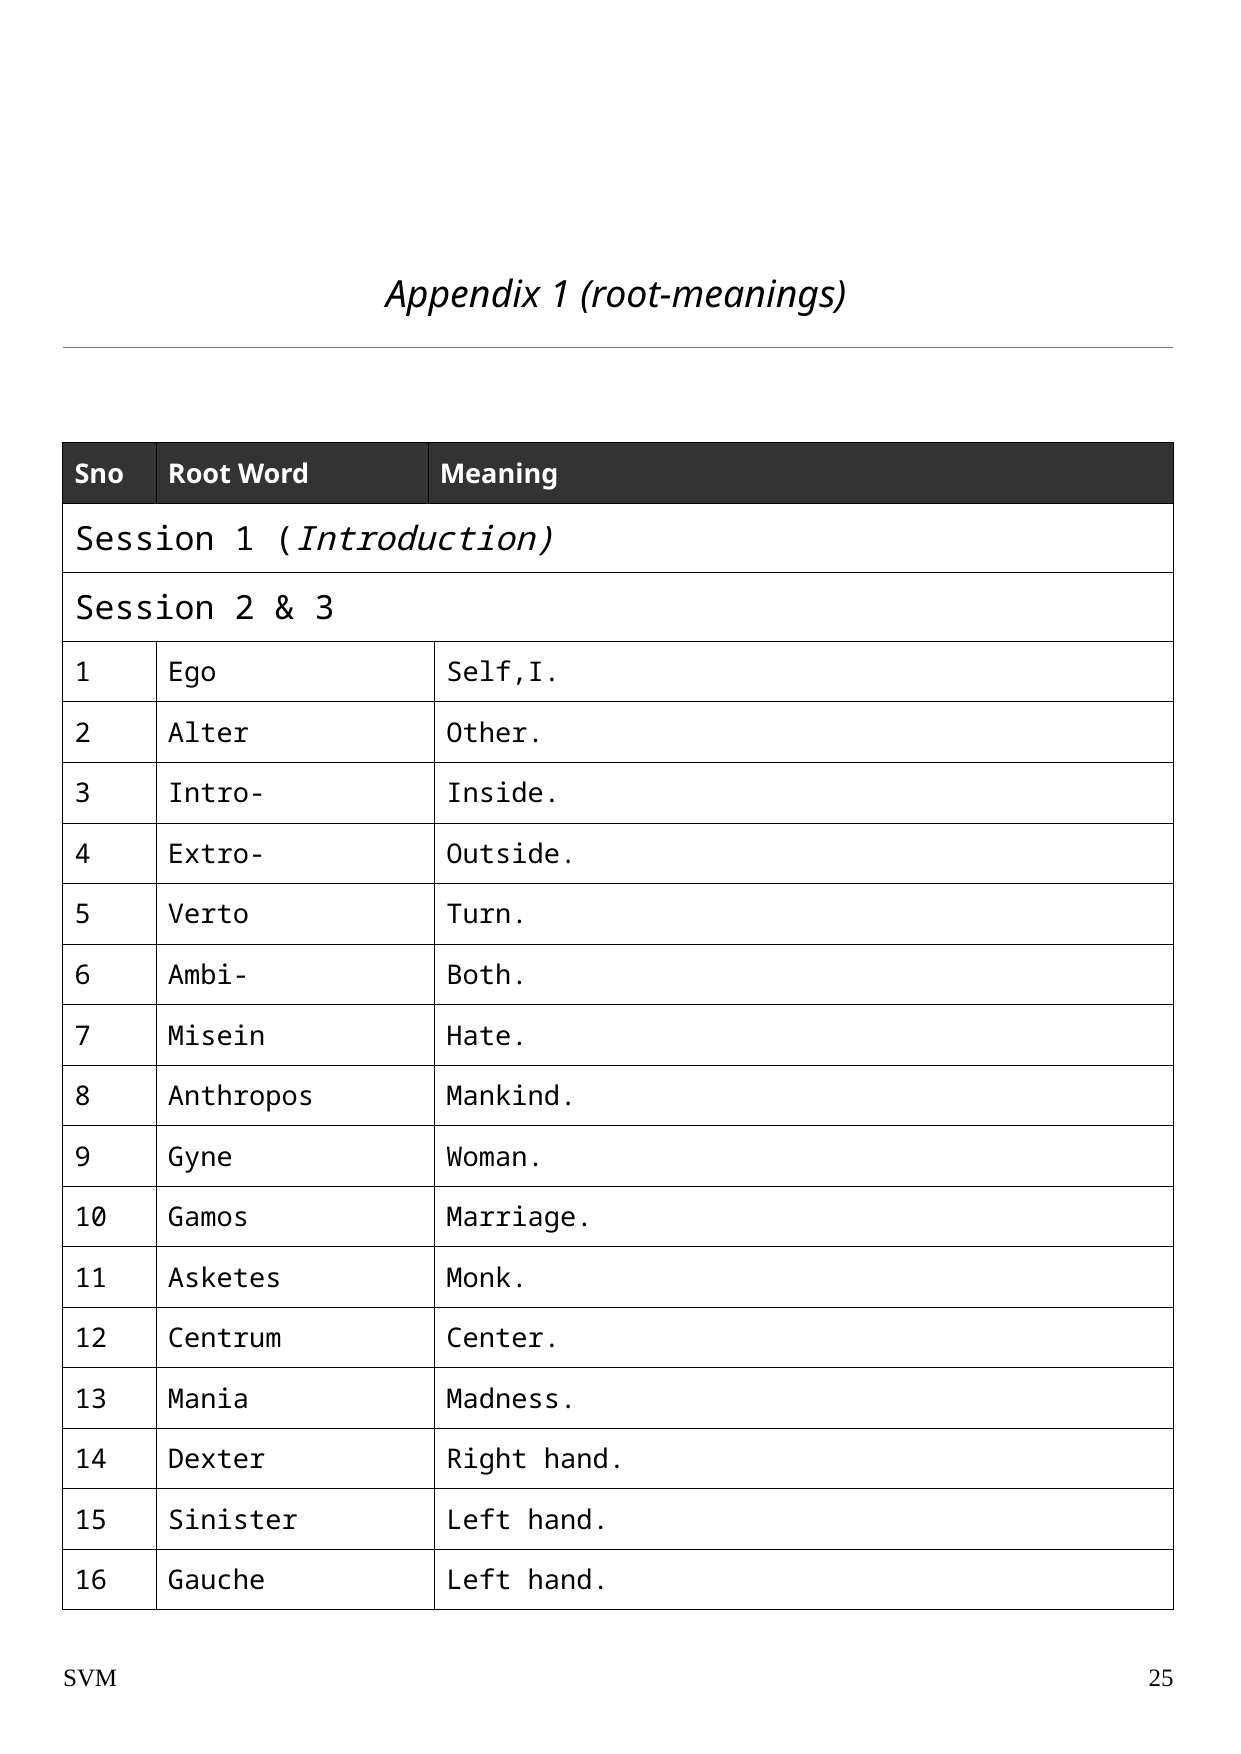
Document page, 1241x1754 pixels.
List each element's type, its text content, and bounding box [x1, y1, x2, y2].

table_cell Outside. [435, 824, 1173, 883]
table_cell 4 [63, 824, 156, 883]
table_cell Hate. [435, 1005, 1173, 1064]
table_cell Left hand. [435, 1489, 1173, 1549]
table_cell Verto [157, 884, 434, 943]
table_cell Turn. [435, 884, 1173, 943]
table_cell Ambi- [157, 945, 434, 1004]
table_cell Session 2 & 3 [63, 573, 1173, 641]
table_cell Other. [435, 702, 1173, 762]
table_cell 11 [63, 1247, 156, 1307]
table_cell 10 [63, 1187, 156, 1246]
table_cell Gamos [157, 1187, 434, 1246]
table_cell 8 [63, 1066, 156, 1125]
table_cell 16 [63, 1550, 156, 1609]
table_cell 1 [63, 642, 156, 701]
table_cell Madness. [435, 1368, 1173, 1428]
table_cell Intro- [157, 763, 434, 822]
table_cell 6 [63, 945, 156, 1004]
table_cell Asketes [157, 1247, 434, 1307]
table_cell Misein [157, 1005, 434, 1064]
table_cell 5 [63, 884, 156, 943]
text Appendix 1 (root-meanings) [62, 267, 1173, 318]
table_cell Extro- [157, 824, 434, 883]
table_cell 3 [63, 763, 156, 822]
table_header Meaning [429, 443, 1173, 503]
table_cell Center. [435, 1308, 1173, 1367]
table_cell Inside. [435, 763, 1173, 822]
table_header Sno [63, 443, 156, 503]
table_cell Woman. [435, 1126, 1173, 1186]
table_cell Left hand. [435, 1550, 1173, 1609]
table_cell Mankind. [435, 1066, 1173, 1125]
table_cell Sinister [157, 1489, 434, 1549]
table_cell 2 [63, 702, 156, 762]
table_cell Session 1 (Introduction) [63, 504, 1173, 572]
table_cell Right hand. [435, 1429, 1173, 1488]
table_cell Anthropos [157, 1066, 434, 1125]
table_cell Both. [435, 945, 1173, 1004]
table_cell Alter [157, 702, 434, 762]
table_cell Ego [157, 642, 434, 701]
table_cell Centrum [157, 1308, 434, 1367]
table_cell 7 [63, 1005, 156, 1064]
table_cell Mania [157, 1368, 434, 1428]
table_cell 14 [63, 1429, 156, 1488]
table_cell Self,I. [435, 642, 1173, 701]
table_cell Gauche [157, 1550, 434, 1609]
table_cell Dexter [157, 1429, 434, 1488]
table_cell 12 [63, 1308, 156, 1367]
table_cell Gyne [157, 1126, 434, 1186]
table_cell 9 [63, 1126, 156, 1186]
table_header Root Word [157, 443, 428, 503]
table_cell 15 [63, 1489, 156, 1549]
table_cell Marriage. [435, 1187, 1173, 1246]
table_cell Monk. [435, 1247, 1173, 1307]
table_cell 13 [63, 1368, 156, 1428]
